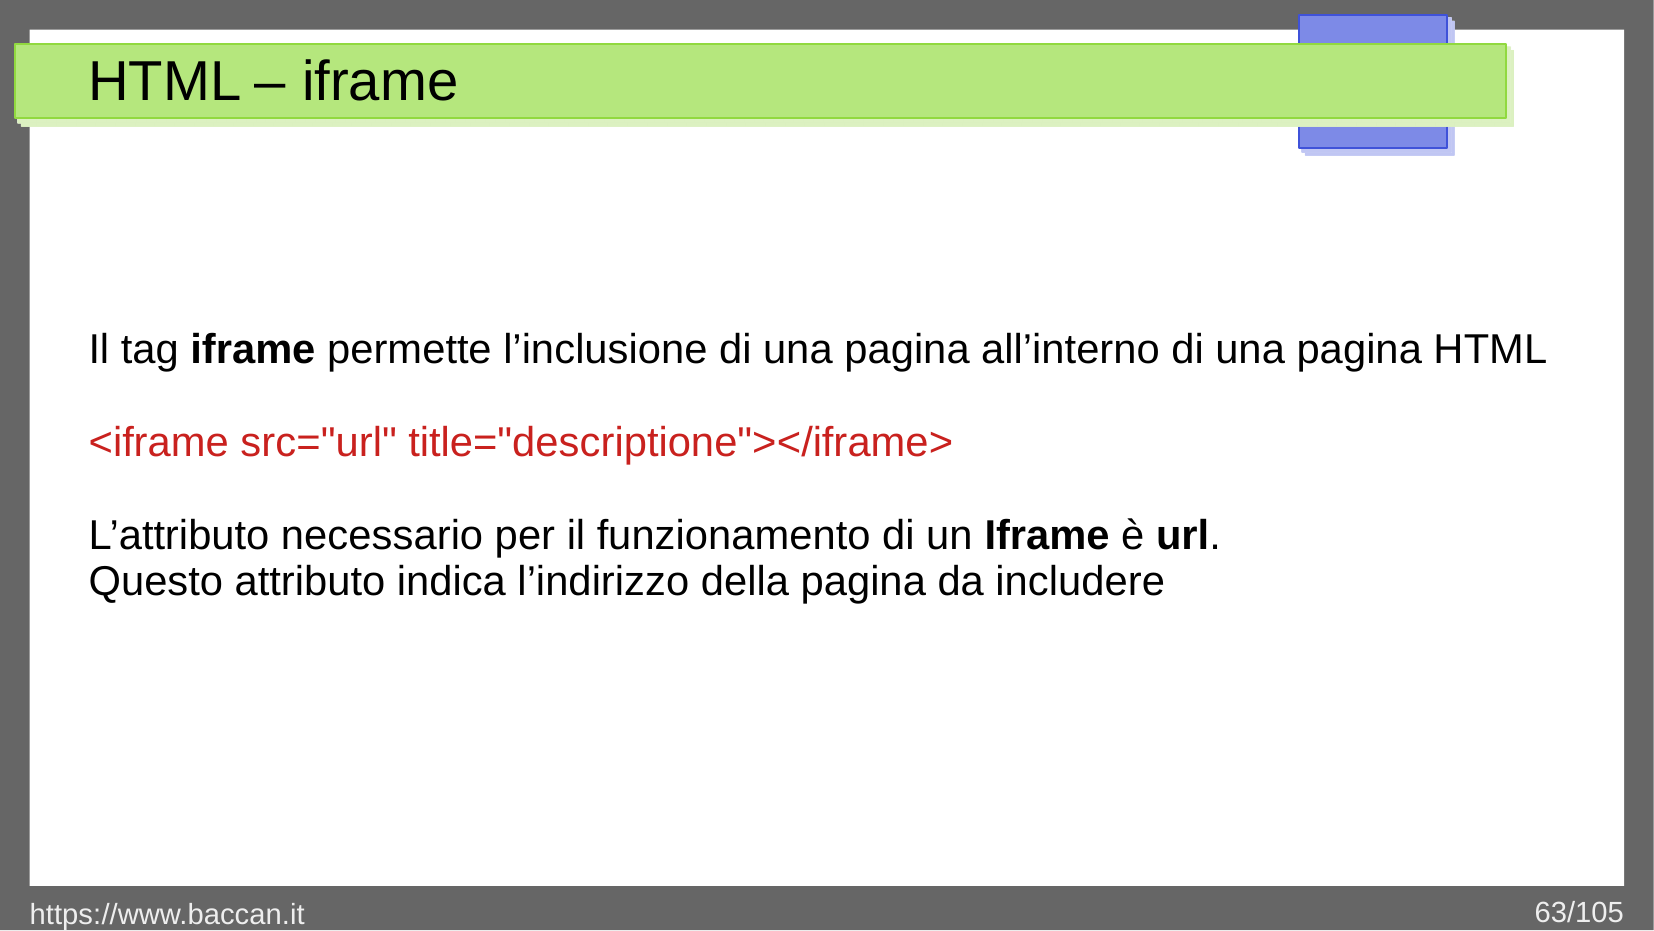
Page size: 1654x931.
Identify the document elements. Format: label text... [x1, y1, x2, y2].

title HTML – iframe [88, 44, 1506, 119]
text_box Il tag iframe permette l’inclusione di una pagina all’interno di una pagina HTML <iframe src="url" title="descriptione"></iframe> L’attributo necessario per il funzionamento di un Iframe è url. Questo attributo indica l’indirizzo della pagina da includere [88, 147, 1565, 876]
